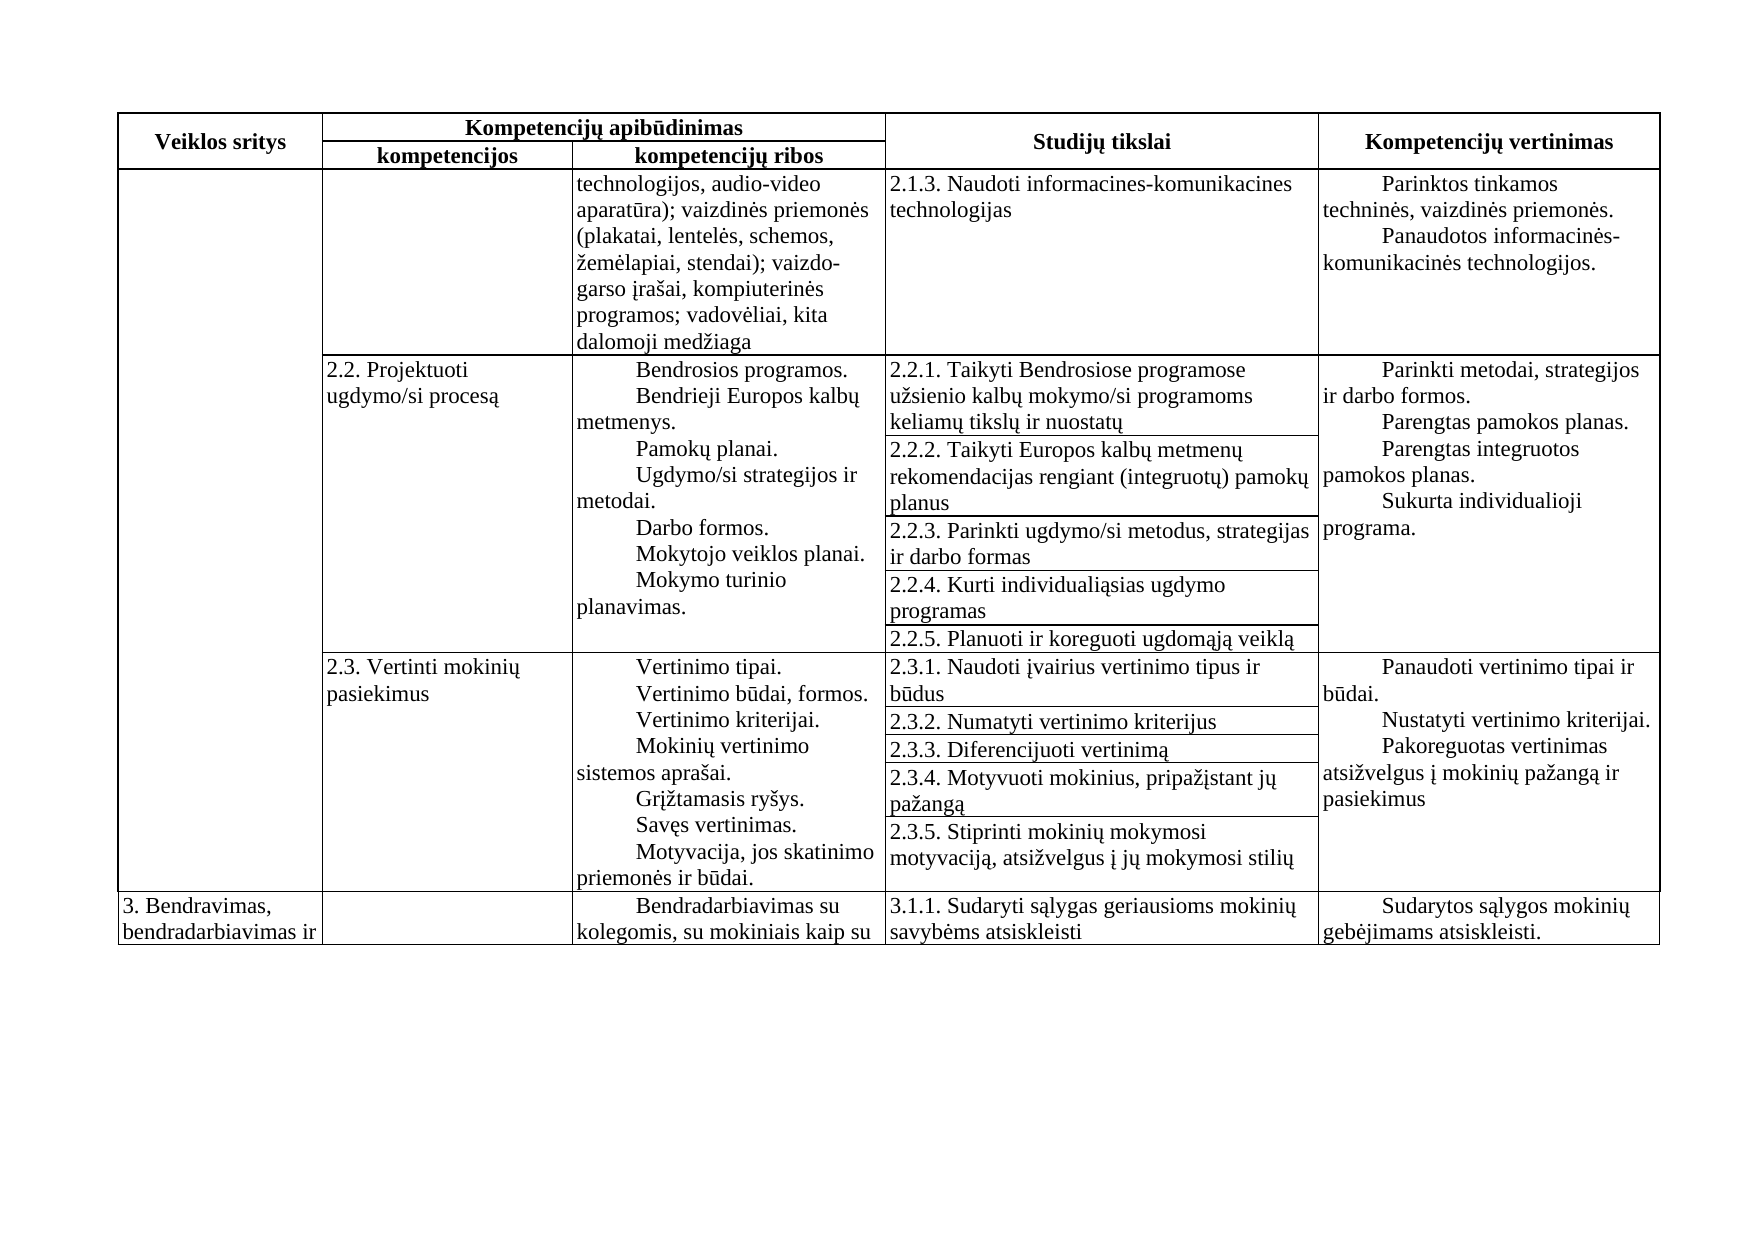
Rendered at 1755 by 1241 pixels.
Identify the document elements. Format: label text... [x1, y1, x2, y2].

table_cell 3. Bendravimas, bendradarbiavimas ir [119, 892, 322, 944]
table_cell 2.3.2. Numatyti vertinimo kriterijus [886, 707, 1318, 734]
table_header Kompetencijų vertinimas [1319, 114, 1659, 168]
table_cell 2.3.3. Diferencijuoti vertinimą [886, 735, 1318, 762]
table_cell 2.3.5. Stiprinti mokinių mokymosi motyvaciją, atsižvelgus į jų mokymosi stilių [886, 817, 1318, 891]
table_cell 2.2.4. Kurti individualiąsias ugdymo programas [886, 571, 1318, 624]
table_header Kompetencijų apibūdinimas [323, 114, 885, 140]
table_cell 2.3. Vertinti mokinių pasiekimus [323, 653, 572, 891]
table_cell 2.2.2. Taikyti Europos kalbų metmenų rekomendacijas rengiant (integruotų) pamokų planus [886, 436, 1318, 515]
table_cell Parinkti metodai, strategijos ir darbo formos. Parengtas pamokos planas. Parengtas integruotos pamokos planas. Sukurta individualioji programa. [1319, 356, 1659, 652]
table_cell kompetencijos [323, 142, 572, 168]
table_cell [323, 892, 572, 944]
table_cell Parinktos tinkamos techninės, vaizdinės priemonės. Panaudotos informacinės-komunikacinės technologijos. [1319, 170, 1659, 354]
table_header Veiklos sritys [119, 114, 322, 168]
table_cell Bendrosios programos. Bendrieji Europos kalbų metmenys. Pamokų planai. Ugdymo/si strategijos ir metodai. Darbo formos. Mokytojo veiklos planai. Mokymo turinio planavimas. [573, 356, 885, 652]
table_cell Panaudoti vertinimo tipai ir būdai. Nustatyti vertinimo kriterijai. Pakoreguotas vertinimas atsižvelgus į mokinių pažangą ir pasiekimus [1319, 653, 1659, 891]
table_cell 3.1.1. Sudaryti sąlygas geriausioms mokinių savybėms atsiskleisti [886, 892, 1318, 944]
table_cell 2.2.1. Taikyti Bendrosiose programose užsienio kalbų mokymo/si programoms keliamų tikslų ir nuostatų [886, 356, 1318, 435]
table_header Studijų tikslai [886, 114, 1318, 168]
table_cell [323, 170, 572, 354]
table_cell kompetencijų ribos [573, 142, 885, 168]
table_cell 2.2. Projektuoti ugdymo/si procesą [323, 356, 572, 652]
table_cell technologijos, audio-video aparatūra); vaizdinės priemonės (plakatai, lentelės, schemos, žemėlapiai, stendai); vaizdo-garso įrašai, kompiuterinės programos; vadovėliai, kita dalomoji medžiaga [573, 170, 885, 354]
table_cell 2.3.4. Motyvuoti mokinius, pripažįstant jų pažangą [886, 763, 1318, 816]
table_cell Vertinimo tipai. Vertinimo būdai, formos. Vertinimo kriterijai. Mokinių vertinimo sistemos aprašai. Grįžtamasis ryšys. Savęs vertinimas. Motyvacija, jos skatinimo priemonės ir būdai. [573, 653, 885, 891]
table_cell Bendradarbiavimas su kolegomis, su mokiniais kaip su [573, 892, 885, 944]
table_cell 2.2.5. Planuoti ir koreguoti ugdomąją veiklą [886, 626, 1318, 652]
table_cell [119, 170, 322, 891]
table_cell Sudarytos sąlygos mokinių gebėjimams atsiskleisti. [1319, 892, 1659, 944]
table_cell 2.3.1. Naudoti įvairius vertinimo tipus ir būdus [886, 653, 1318, 706]
table_cell 2.2.3. Parinkti ugdymo/si metodus, strategijas ir darbo formas [886, 517, 1318, 570]
table_cell 2.1.3. Naudoti informacines-komunikacines technologijas [886, 170, 1318, 354]
